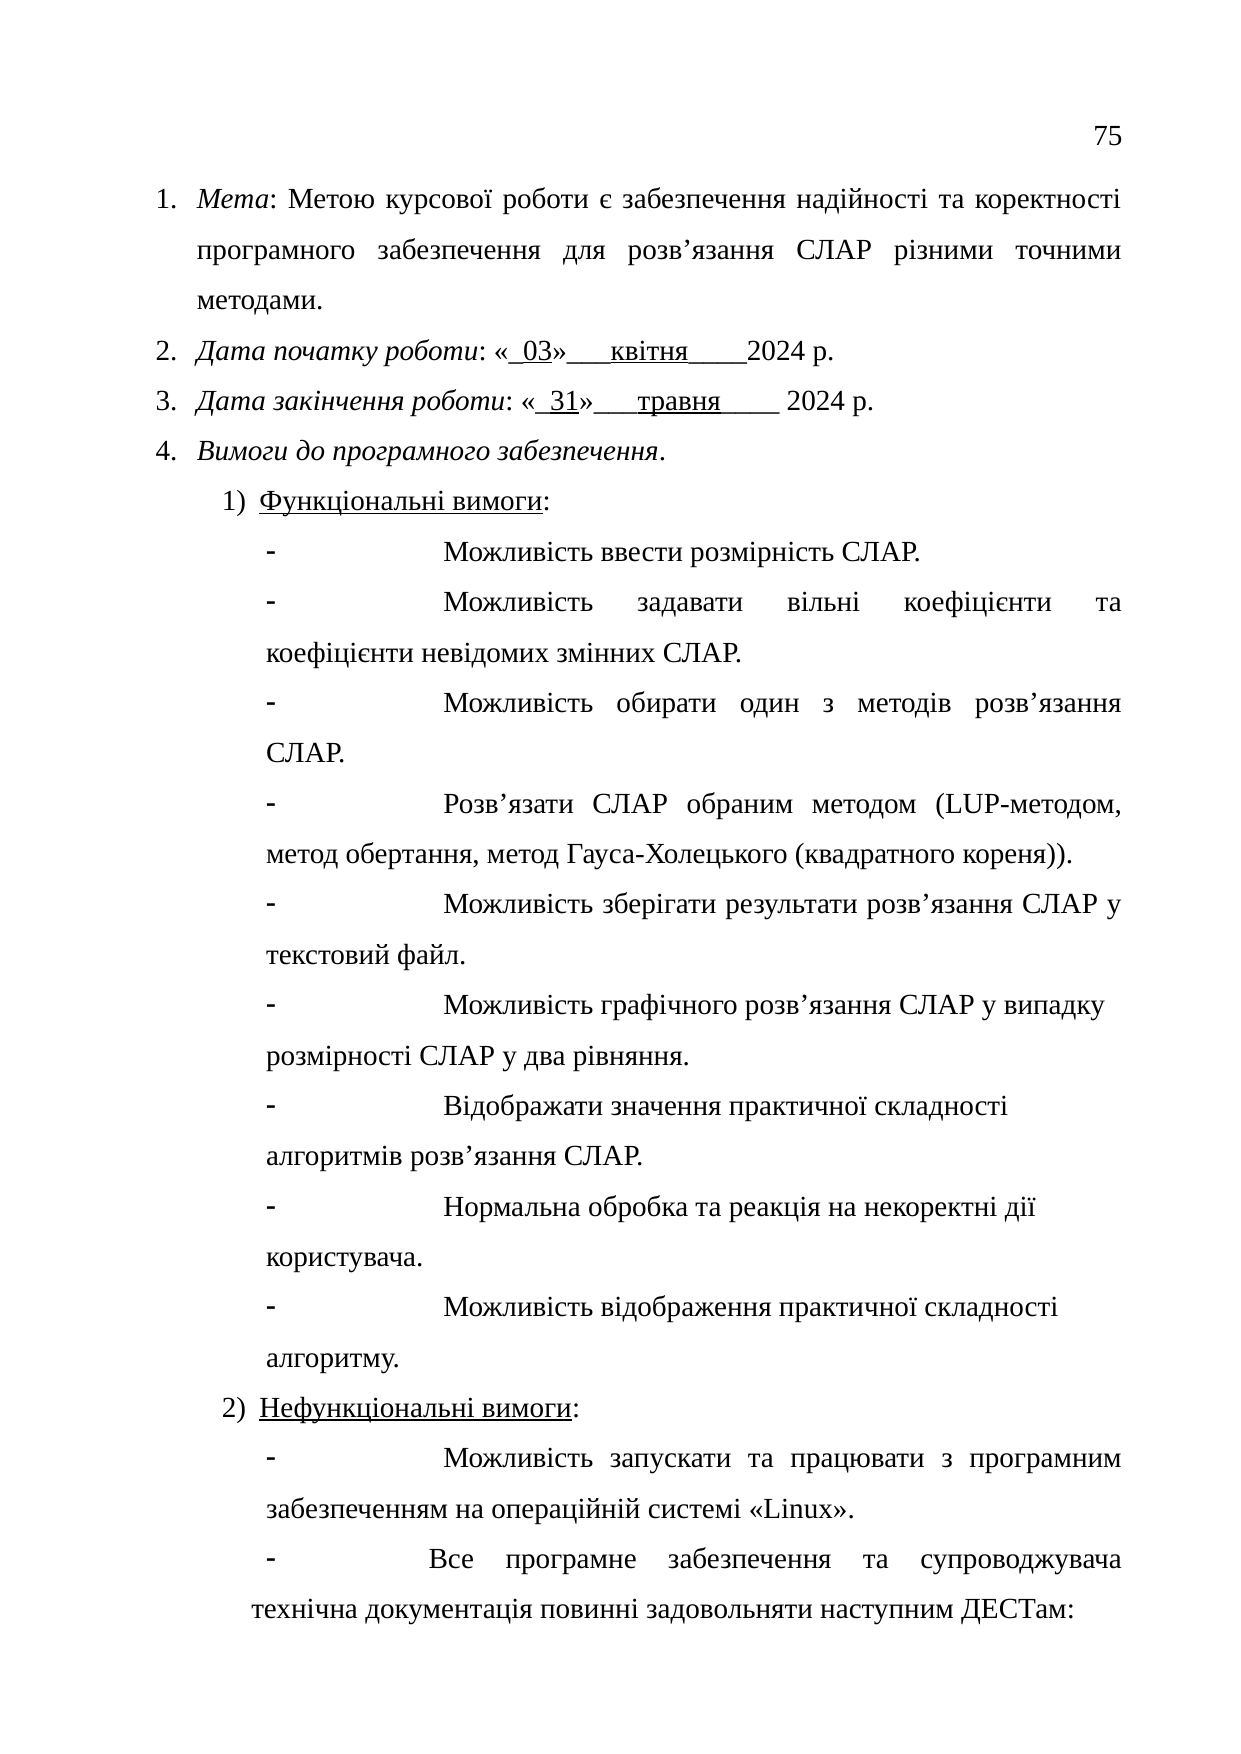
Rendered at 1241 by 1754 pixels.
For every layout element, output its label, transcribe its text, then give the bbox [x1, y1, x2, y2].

list Розв’язати СЛАР обраним методом (LUP-методом, метод обертання, метод Гауса-Холецького (квадратного кореня)). [266, 786, 1122, 870]
list Можливість обирати один з методів розв’язання СЛАР. [266, 685, 1122, 769]
list Вимоги до програмного забезпечення. [155, 433, 1122, 467]
list Можливість задавати вільні коефіцієнти та коефіцієнти невідомих змінних СЛАР. [266, 584, 1122, 668]
list Можливість ввести розмірність СЛАР. [266, 534, 1122, 567]
list Нормальна обробка та реакція на некоректні дії користувача. [266, 1189, 1122, 1273]
list Відображати значення практичної складності алгоритмів розв’язання СЛАР. [266, 1088, 1122, 1172]
list Нефункціональні вимоги: [222, 1390, 1122, 1424]
list Функціональні вимоги: [222, 483, 1122, 517]
list Все програмне забезпечення та супроводжувача технічна документація повинні задовольняти наступним ДЕСТам: [251, 1541, 1122, 1625]
list Мета: Метою курсової роботи є забезпечення надійності та коректності програмного забезпечення для розв’язання СЛАР різними точними методами. [155, 182, 1122, 316]
list Можливість запускати та працювати з програмним забезпеченням на операційній системі «Linux». [266, 1440, 1122, 1524]
list Можливість зберігати результати розв’язання СЛАР у текстовий файл. [266, 886, 1122, 970]
list Дата закінчення роботи: «_31»___травня____ 2024 р. [155, 383, 1122, 416]
list Можливість відображення практичної складності алгоритму. [266, 1289, 1122, 1373]
list Можливість графічного розв’язання СЛАР у випадку розмірності СЛАР у два рівняння. [266, 987, 1122, 1071]
list Дата початку роботи: «_03»___квітня____2024 р. [155, 333, 1122, 366]
